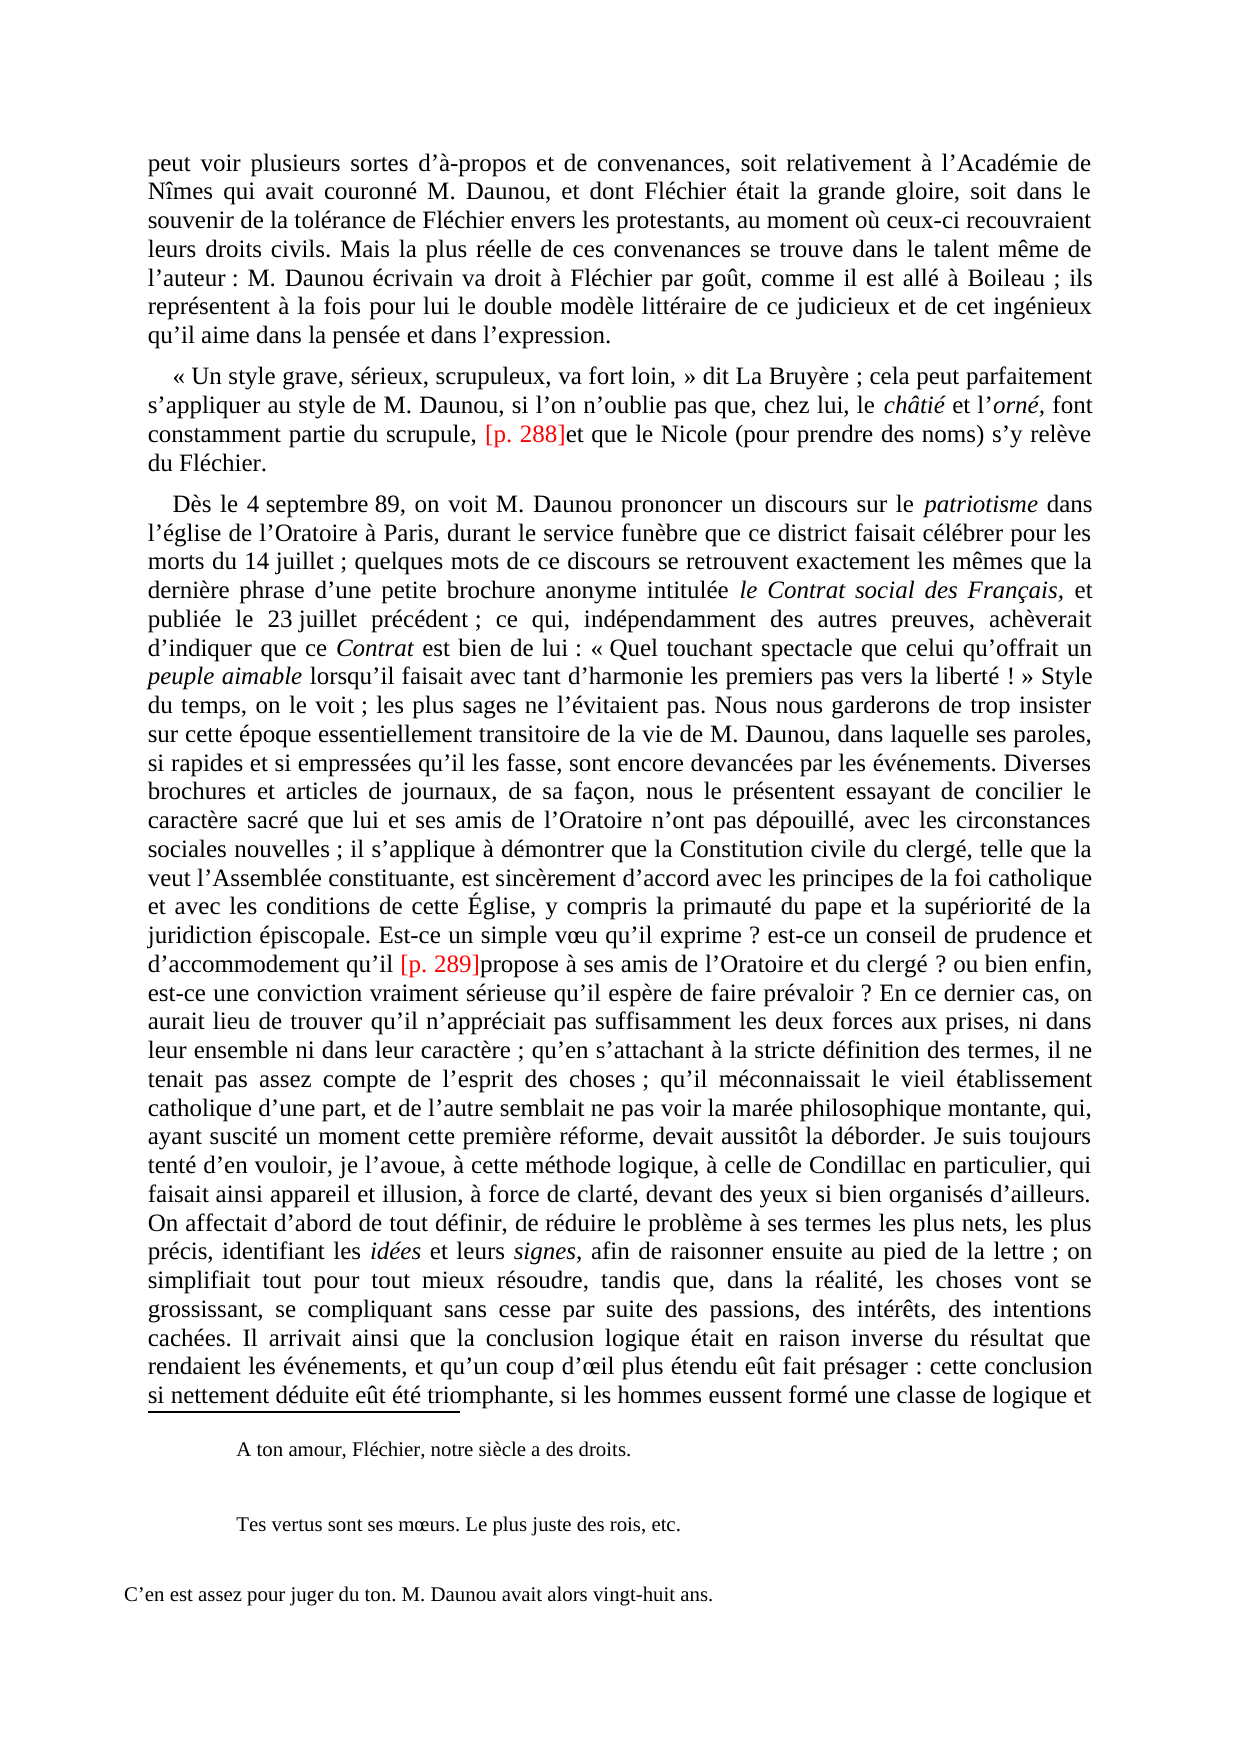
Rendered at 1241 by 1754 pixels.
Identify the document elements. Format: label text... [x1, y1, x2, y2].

text C’en est assez pour juger du ton. M. Daunou avait alors vingt-huit ans. [124, 1581, 1093, 1606]
text Dès le 4 septembre 89, on voit M. Daunou prononcer un discours sur le patriotisme dans l’église de l’Oratoire à Paris, durant le service funèbre que ce district faisait célébrer pour les morts du 14 juillet ; quelques mots de ce discours se retrouvent exactement les mêmes que la dernière phrase d’une petite brochure anonyme intitulée le Contrat social des Français, et publiée le 23 juillet précédent ; ce qui, indépendamment des autres preuves, achèverait d’indiquer que ce Contrat est bien de lui : « Quel touchant spectacle que celui qu’offrait un peuple aimable lorsqu’il faisait avec tant d’harmonie les premiers pas vers la liberté ! » Style du temps, on le voit ; les plus sages ne l’évitaient pas. Nous nous garderons de trop insister sur cette époque essentiellement transitoire de la vie de M. Daunou, dans laquelle ses paroles, si rapides et si empressées qu’il les fasse, sont encore devancées par les événements. Diverses brochures et articles de journaux, de sa façon, nous le présentent essayant de concilier le caractère sacré que lui et ses amis de l’Oratoire n’ont pas dépouillé, avec les circonstances sociales nouvelles ; il s’applique à démontrer que la Constitution civile du clergé, telle que la veut l’Assemblée constituante, est sincèrement d’accord avec les principes de la foi catholique et avec les conditions de cette Église, y compris la primauté du pape et la supériorité de la juridiction épiscopale. Est-ce un simple vœu qu’il exprime ? est-ce un conseil de prudence et d’accommodement qu’il [p. 289]propose à ses amis de l’Oratoire et du clergé ? ou bien enfin, est-ce une conviction vraiment sérieuse qu’il espère de faire prévaloir ? En ce dernier cas, on aurait lieu de trouver qu’il n’appréciait pas suffisamment les deux forces aux prises, ni dans leur ensemble ni dans leur caractère ; qu’en s’attachant à la stricte définition des termes, il ne tenait pas assez compte de l’esprit des choses ; qu’il méconnaissait le vieil établissement catholique d’une part, et de l’autre semblait ne pas voir la marée philosophique montante, qui, ayant suscité un moment cette première réforme, devait aussitôt la déborder. Je suis toujours tenté d’en vouloir, je l’avoue, à cette méthode logique, à celle de Condillac en particulier, qui faisait ainsi appareil et illusion, à force de clarté, devant des yeux si bien organisés d’ailleurs. On affectait d’abord de tout définir, de réduire le problème à ses termes les plus nets, les plus précis, identifiant les idées et leurs signes, afin de raisonner ensuite au pied de la lettre ; on simplifiait tout pour tout mieux résoudre, tandis que, dans la réalité, les choses vont se grossissant, se compliquant sans cesse par suite des passions, des intérêts, des intentions cachées. Il arrivait ainsi que la conclusion logique était en raison inverse du résultat que rendaient les événements, et qu’un coup d’œil plus étendu eût fait présager : cette conclusion si nettement déduite eût été triomphante, si les hommes eussent formé une classe de logique et [148, 489, 1093, 1409]
text Tes vertus sont ses mœurs. Le plus juste des rois, etc. [236, 1511, 1093, 1536]
text « Un style grave, sérieux, scrupuleux, va fort loin, » dit La Bruyère ; cela peut parfaitement s’appliquer au style de M. Daunou, si l’on n’oublie pas que, chez lui, le châtié et l’orné, font constamment partie du scrupule, [p. 288]et que le Nicole (pour prendre des noms) s’y relève du Fléchier. [148, 361, 1093, 476]
text A ton amour, Fléchier, notre siècle a des droits. [236, 1437, 1093, 1461]
text peut voir plusieurs sortes d’à-propos et de convenances, soit relativement à l’Académie de Nîmes qui avait couronné M. Daunou, et dont Fléchier était la grande gloire, soit dans le souvenir de la tolérance de Fléchier envers les protestants, au moment où ceux-ci recouvraient leurs droits civils. Mais la plus réelle de ces convenances se trouve dans le talent même de l’auteur : M. Daunou écrivain va droit à Fléchier par goût, comme il est allé à Boileau ; ils représentent à la fois pour lui le double modèle littéraire de ce judicieux et de cet ingénieux qu’il aime dans la pensée et dans l’expression. [148, 148, 1093, 349]
